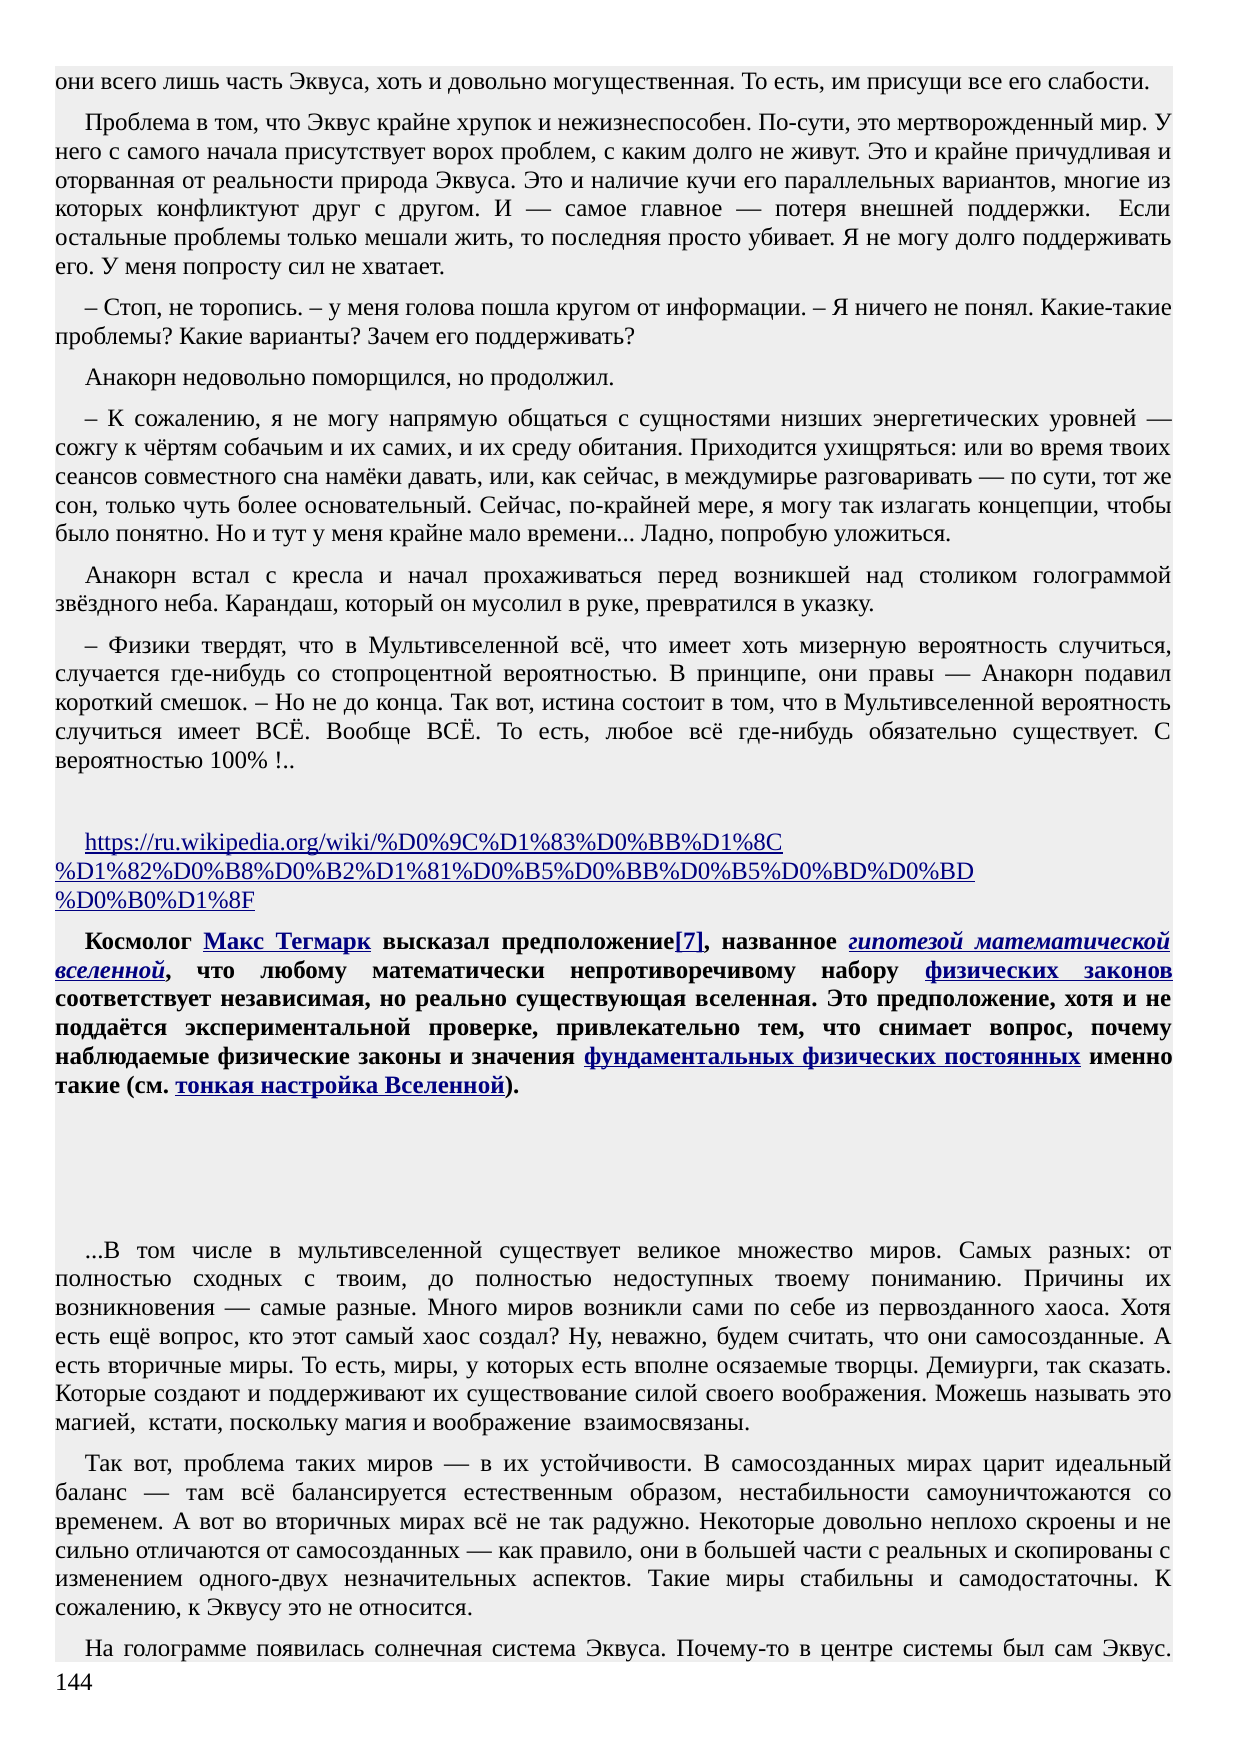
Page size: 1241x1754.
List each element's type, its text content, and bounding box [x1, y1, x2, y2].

text https://ru.wikipedia.org/wiki/%D0%9C%D1%83%D0%BB%D1%8C%D1%82%D0%B8%D0%B2%D1%81%D0%B5%D0%BB%D0%B5%D0%BD%D0%BD%D0%B0%D1%8F [55, 827, 1173, 913]
text Так вот, проблема таких миров — в их устойчивости. В самосозданных мирах царит идеальный баланс — там всё балансируется естественным образом, нестабильности самоуничтожаются со временем. А вот во вторичных мирах всё не так радужно. Некоторые довольно неплохо скроены и не сильно отличаются от самосозданных — как правило, они в большей части с реальных и скопированы с изменением одного-двух незначительных аспектов. Такие миры стабильны и самодостаточны. К сожалению, к Эквусу это не относится. [55, 1448, 1173, 1621]
text Анакорн встал с кресла и начал прохаживаться перед возникшей над столиком голограммой звёздного неба. Карандаш, который он мусолил в руке, превратился в указку. [55, 560, 1173, 617]
text Проблема в том, что Эквус крайне хрупок и нежизнеспособен. По-сути, это мертворожденный мир. У него с самого начала присутствует ворох проблем, с каким долго не живут. Это и крайне причудливая и оторванная от реальности природа Эквуса. Это и наличие кучи его параллельных вариантов, многие из которых конфликтуют друг с другом. И — самое главное — потеря внешней поддержки. Если остальные проблемы только мешали жить, то последняя просто убивает. Я не могу долго поддерживать его. У меня попросту сил не хватает. [55, 107, 1173, 280]
text ...В том числе в мультивселенной существует великое множество миров. Самых разных: от полностью сходных с твоим, до полностью недоступных твоему пониманию. Причины их возникновения — самые разные. Много миров возникли сами по себе из первозданного хаоса. Хотя есть ещё вопрос, кто этот самый хаос создал? Ну, неважно, будем считать, что они самосозданные. А есть вторичные миры. То есть, миры, у которых есть вполне осязаемые творцы. Демиурги, так сказать. Которые создают и поддерживают их существование силой своего воображения. Можешь называть это магией, кстати, поскольку магия и воображение взаимосвязаны. [55, 1235, 1173, 1436]
text На голограмме появилась солнечная система Эквуса. Почему-то в центре системы был сам Эквус. [55, 1633, 1173, 1662]
text они всего лишь часть Эквуса, хоть и довольно могущественная. То есть, им присущи все его слабости. [55, 66, 1173, 95]
text – Стоп, не торопись. – у меня голова пошла кругом от информации. – Я ничего не понял. Какие-такие проблемы? Какие варианты? Зачем его поддерживать? [55, 292, 1173, 350]
text – Физики твердят, что в Мультивселенной всё, что имеет хоть мизерную вероятность случиться, случается где-нибудь со стопроцентной вероятностью. В принципе, они правы — Анакорн подавил короткий смешок. – Но не до конца. Так вот, истина состоит в том, что в Мультивселенной вероятность случиться имеет ВСЁ. Вообще ВСЁ. То есть, любое всё где-нибудь обязательно существует. С вероятностью 100% !.. [55, 630, 1173, 773]
text Анакорн недовольно поморщился, но продолжил. [55, 362, 1173, 391]
text – К сожалению, я не могу напрямую общаться с сущностями низших энергетических уровней — сожгу к чёртям собачьим и их самих, и их среду обитания. Приходится ухищряться: или во время твоих сеансов совместного сна намёки давать, или, как сейчас, в междумирье разговаривать — по сути, тот же сон, только чуть более основательный. Сейчас, по-крайней мере, я могу так излагать концепции, чтобы было понятно. Но и тут у меня крайне мало времени... Ладно, попробую уложиться. [55, 403, 1173, 547]
text Космолог Макс Тегмарк высказал предположение[7], названное гипотезой математической вселенной, что любому математически непротиворечивому набору физических законов соответствует независимая, но реально существующая вселенная. Это предположение, хотя и не поддаётся экспериментальной проверке, привлекательно тем, что снимает вопрос, почему наблюдаемые физические законы и значения фундаментальных физических постоянных именно такие (см. тонкая настройка Вселенной). [55, 926, 1173, 1098]
